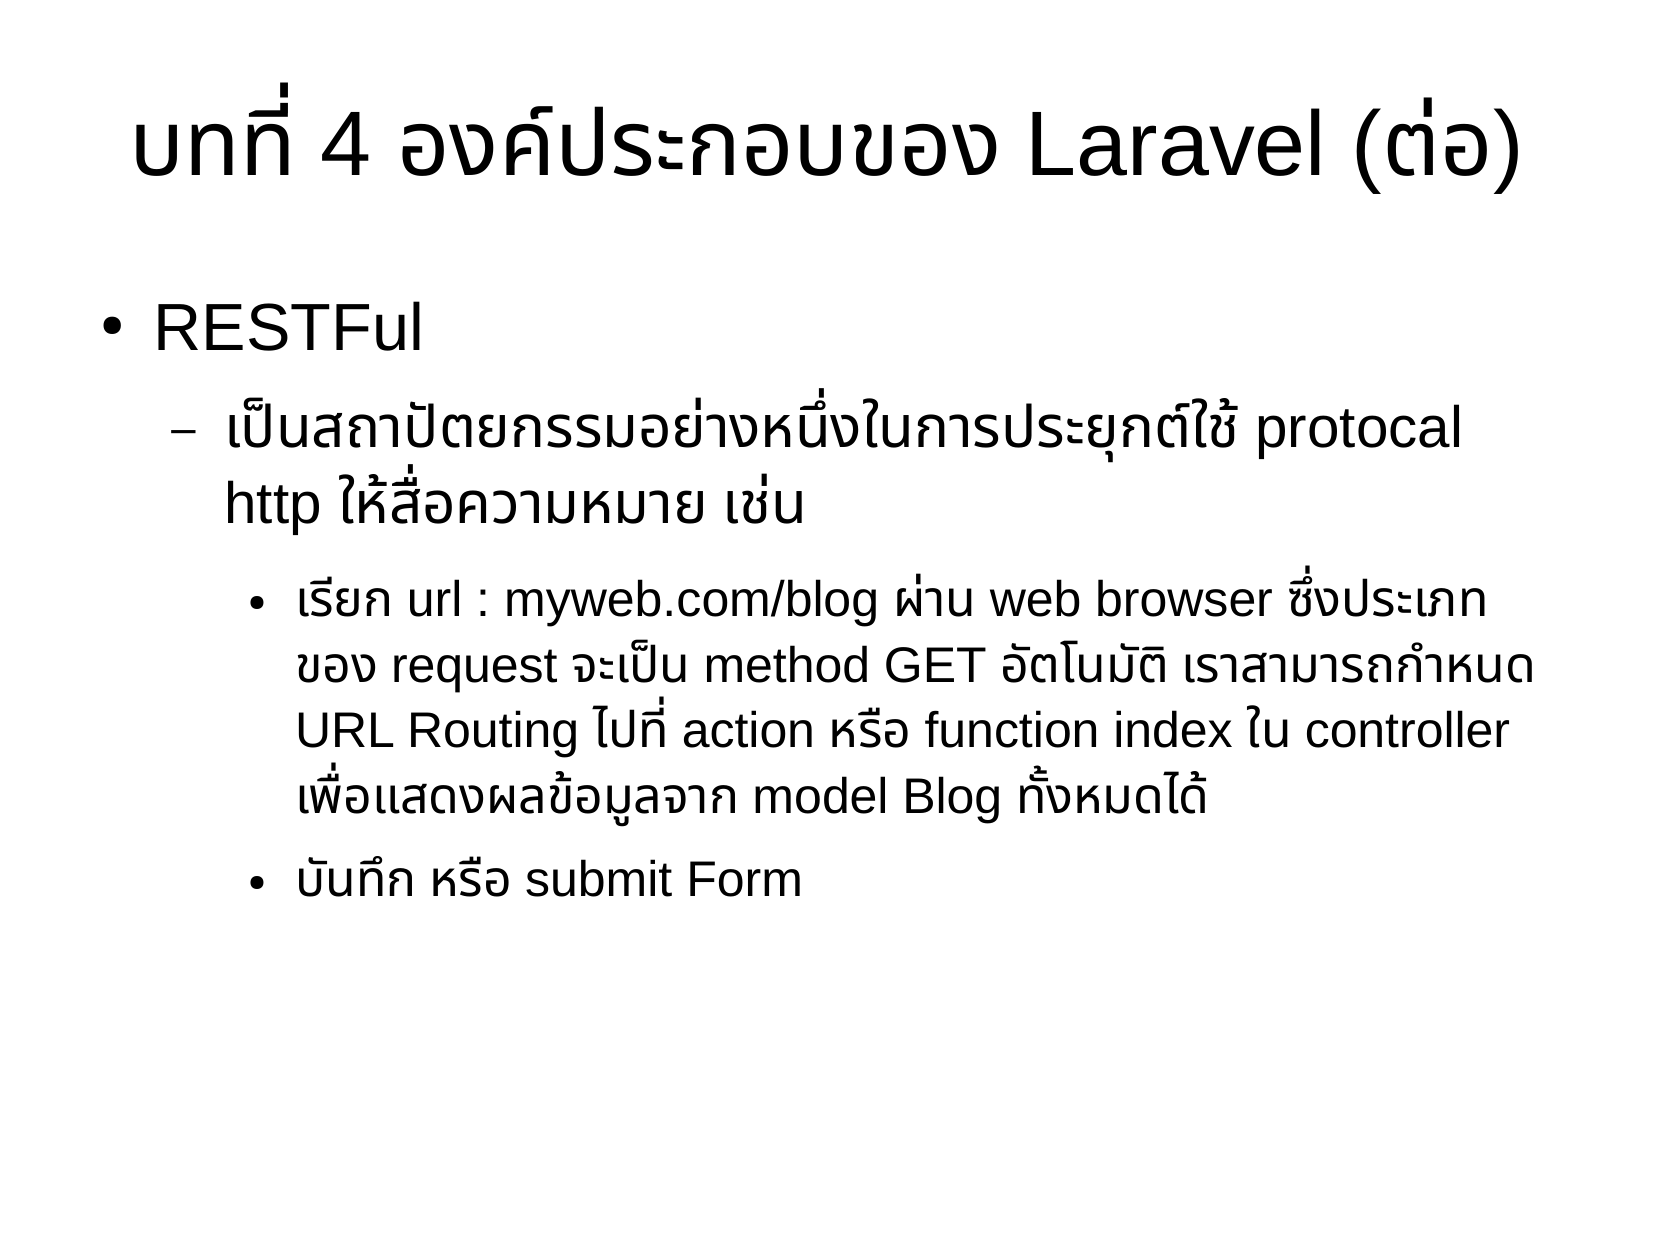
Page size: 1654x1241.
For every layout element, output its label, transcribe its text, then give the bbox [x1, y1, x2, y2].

list RESTFul เป็นสถาปัตยกรรมอย่างหนึ่งในการประยุกต์ใช้ protocal http ให้สื่อความหมาย เช่น เรียก url : myweb.com/blog ผ่าน web browser ซึ่งประเภทของ request จะเป็น method GET อัตโนมัติ เราสามารถกำหนด URL Routing ไปที่ action หรือ function index ใน controller เพื่อแสดงผลข้อมูลจาก model Blog ทั้งหมดได้ บันทึก หรือ submit Form [82, 290, 1571, 1010]
title บทที่ 4 องค์ประกอบของ Laravel (ต่อ) [82, 49, 1571, 257]
